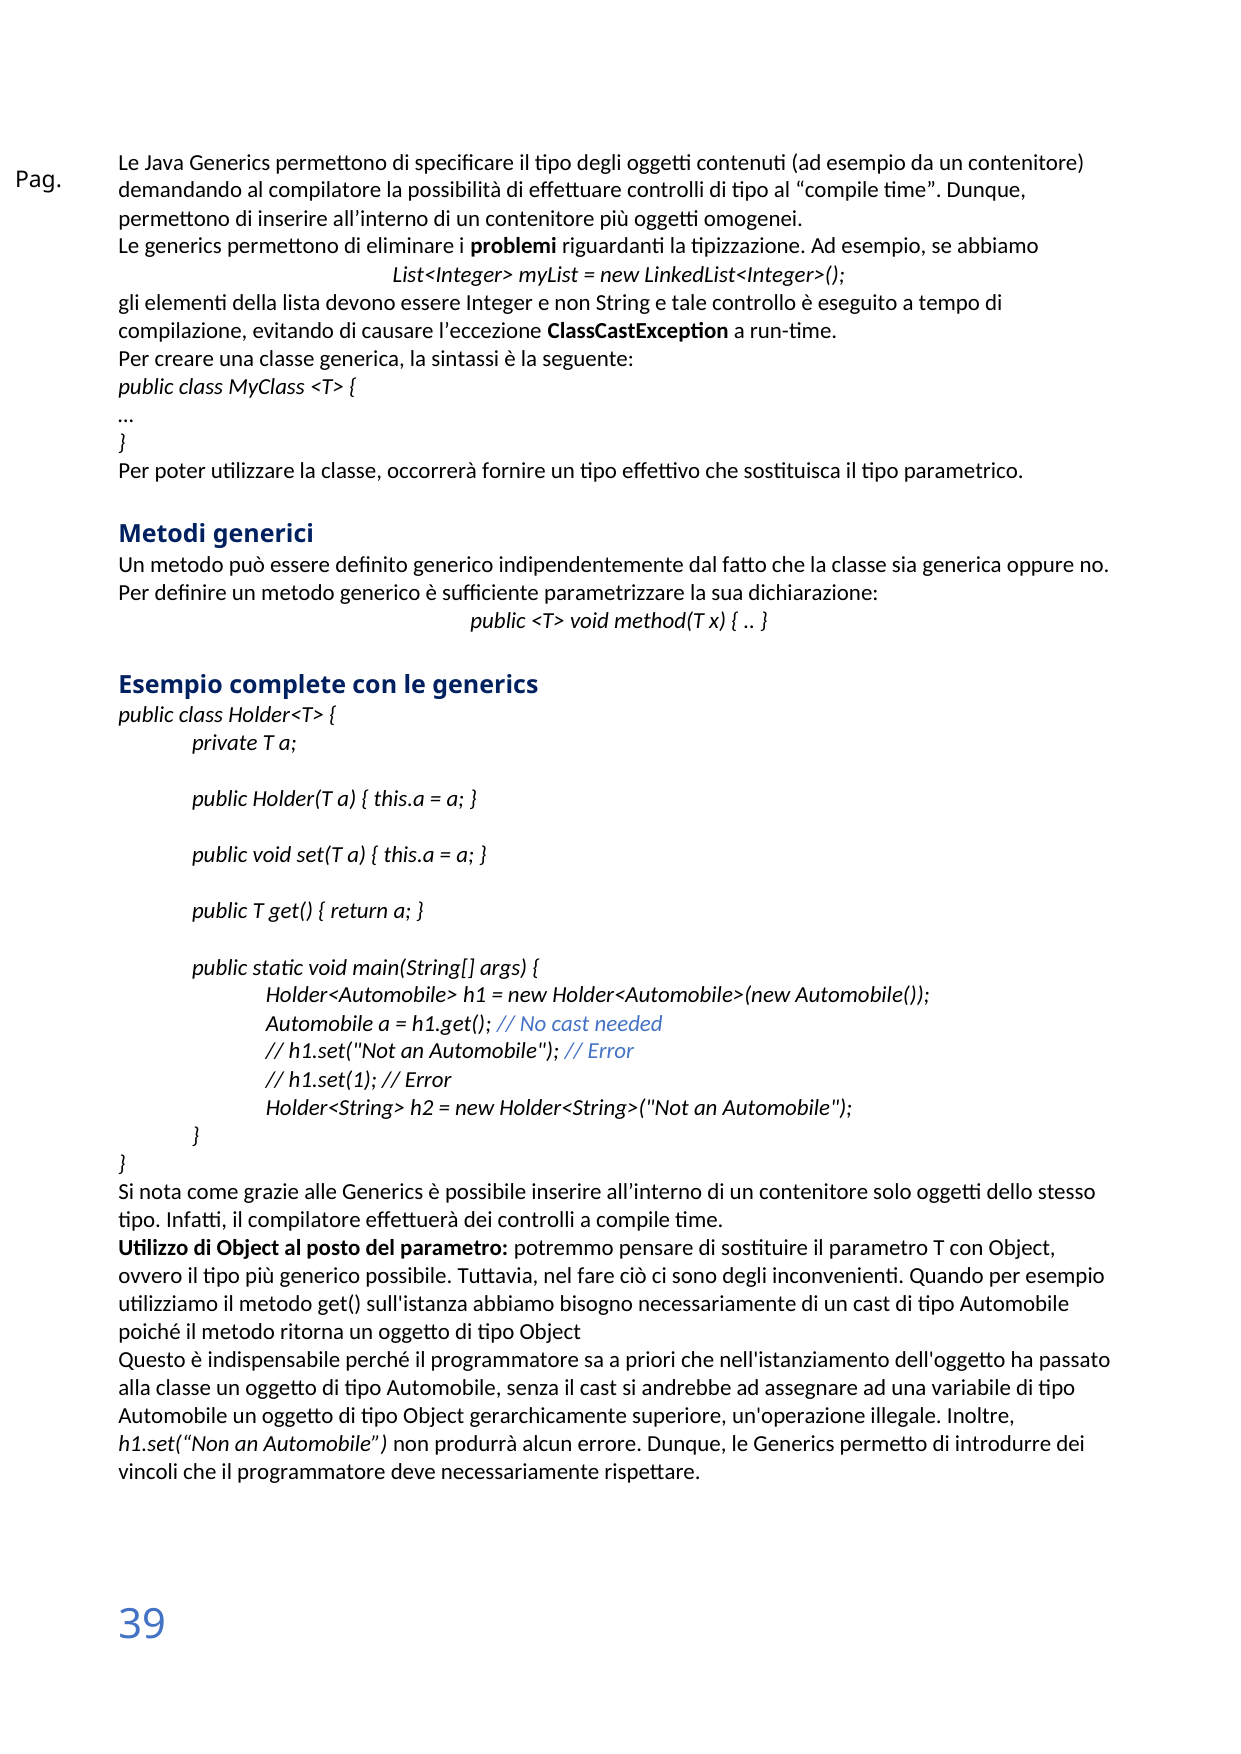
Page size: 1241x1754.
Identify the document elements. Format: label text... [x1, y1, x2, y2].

text Questo è indispensabile perché il programmatore sa a priori che nell'istanziamento dell'oggetto ha passato alla classe un oggetto di tipo Automobile, senza il cast si andrebbe ad assegnare ad una variabile di tipo Automobile un oggetto di tipo Object gerarchicamente superiore, un'operazione illegale. Inoltre, h1.set(“Non an Automobile”) non produrrà alcun errore. Dunque, le Generics permetto di introdurre dei vincoli che il programmatore deve necessariamente rispettare. [118, 1345, 1122, 1485]
text Holder<String> h2 = new Holder<String>("Not an Automobile"); [192, 1093, 1122, 1121]
text List<Integer> myList = new LinkedList<Integer>(); [118, 260, 1122, 288]
subtitle Esempio complete con le generics [118, 666, 1122, 700]
text Un metodo può essere definito generico indipendentemente dal fatto che la classe sia generica oppure no. [118, 550, 1122, 578]
text public T get() { return a; } [118, 897, 1122, 924]
text Automobile a = h1.get(); // No cast needed [192, 1009, 1122, 1037]
text Le Java Generics permettono di specificare il tipo degli oggetti contenuti (ad esempio da un contenitore) demandando al compilatore la possibilità di effettuare controlli di tipo al “compile time”. Dunque, permettono di inserire all’interno di un contenitore più oggetti omogenei. [118, 148, 1122, 232]
text Per poter utilizzare la classe, occorrerà fornire un tipo effettivo che sostituisca il tipo parametrico. [118, 456, 1122, 484]
text public void set(T a) { this.a = a; } [118, 841, 1122, 868]
text … [118, 400, 1122, 428]
text Holder<Automobile> h1 = new Holder<Automobile>(new Automobile()); [192, 981, 1122, 1009]
text Per definire un metodo generico è sufficiente parametrizzare la sua dichiarazione: [118, 578, 1122, 606]
text } [118, 1149, 1122, 1177]
text public Holder(T a) { this.a = a; } [118, 784, 1122, 812]
text // h1.set(1); // Error [192, 1065, 1122, 1093]
text // h1.set("Not an Automobile"); // Error [192, 1037, 1122, 1065]
text Si nota come grazie alle Generics è possibile inserire all’interno di un contenitore solo oggetti dello stesso tipo. Infatti, il compilatore effettuerà dei controlli a compile time. [118, 1177, 1122, 1233]
text Per creare una classe generica, la sintassi è la seguente: [118, 344, 1122, 372]
text private T a; [118, 728, 1122, 756]
text gli elementi della lista devono essere Integer e non String e tale controllo è eseguito a tempo di compilazione, evitando di causare l’eccezione ClassCastException a run-time. [118, 288, 1122, 344]
text Le generics permettono di eliminare i problemi riguardanti la tipizzazione. Ad esempio, se abbiamo [118, 232, 1122, 260]
text } [118, 1121, 1122, 1149]
text public <T> void method(T x) { .. } [118, 606, 1122, 634]
text public static void main(String[] args) { [118, 953, 1122, 981]
text } [118, 428, 1122, 456]
text Utilizzo di Object al posto del parametro: potremmo pensare di sostituire il parametro T con Object, ovvero il tipo più generico possibile. Tuttavia, nel fare ciò ci sono degli inconvenienti. Quando per esempio utilizziamo il metodo get() sull'istanza abbiamo bisogno necessariamente di un cast di tipo Automobile poiché il metodo ritorna un oggetto di tipo Object [118, 1233, 1122, 1345]
text public class Holder<T> { [118, 700, 1122, 728]
text public class MyClass <T> { [118, 372, 1122, 400]
subtitle Metodi generici [118, 516, 1122, 550]
